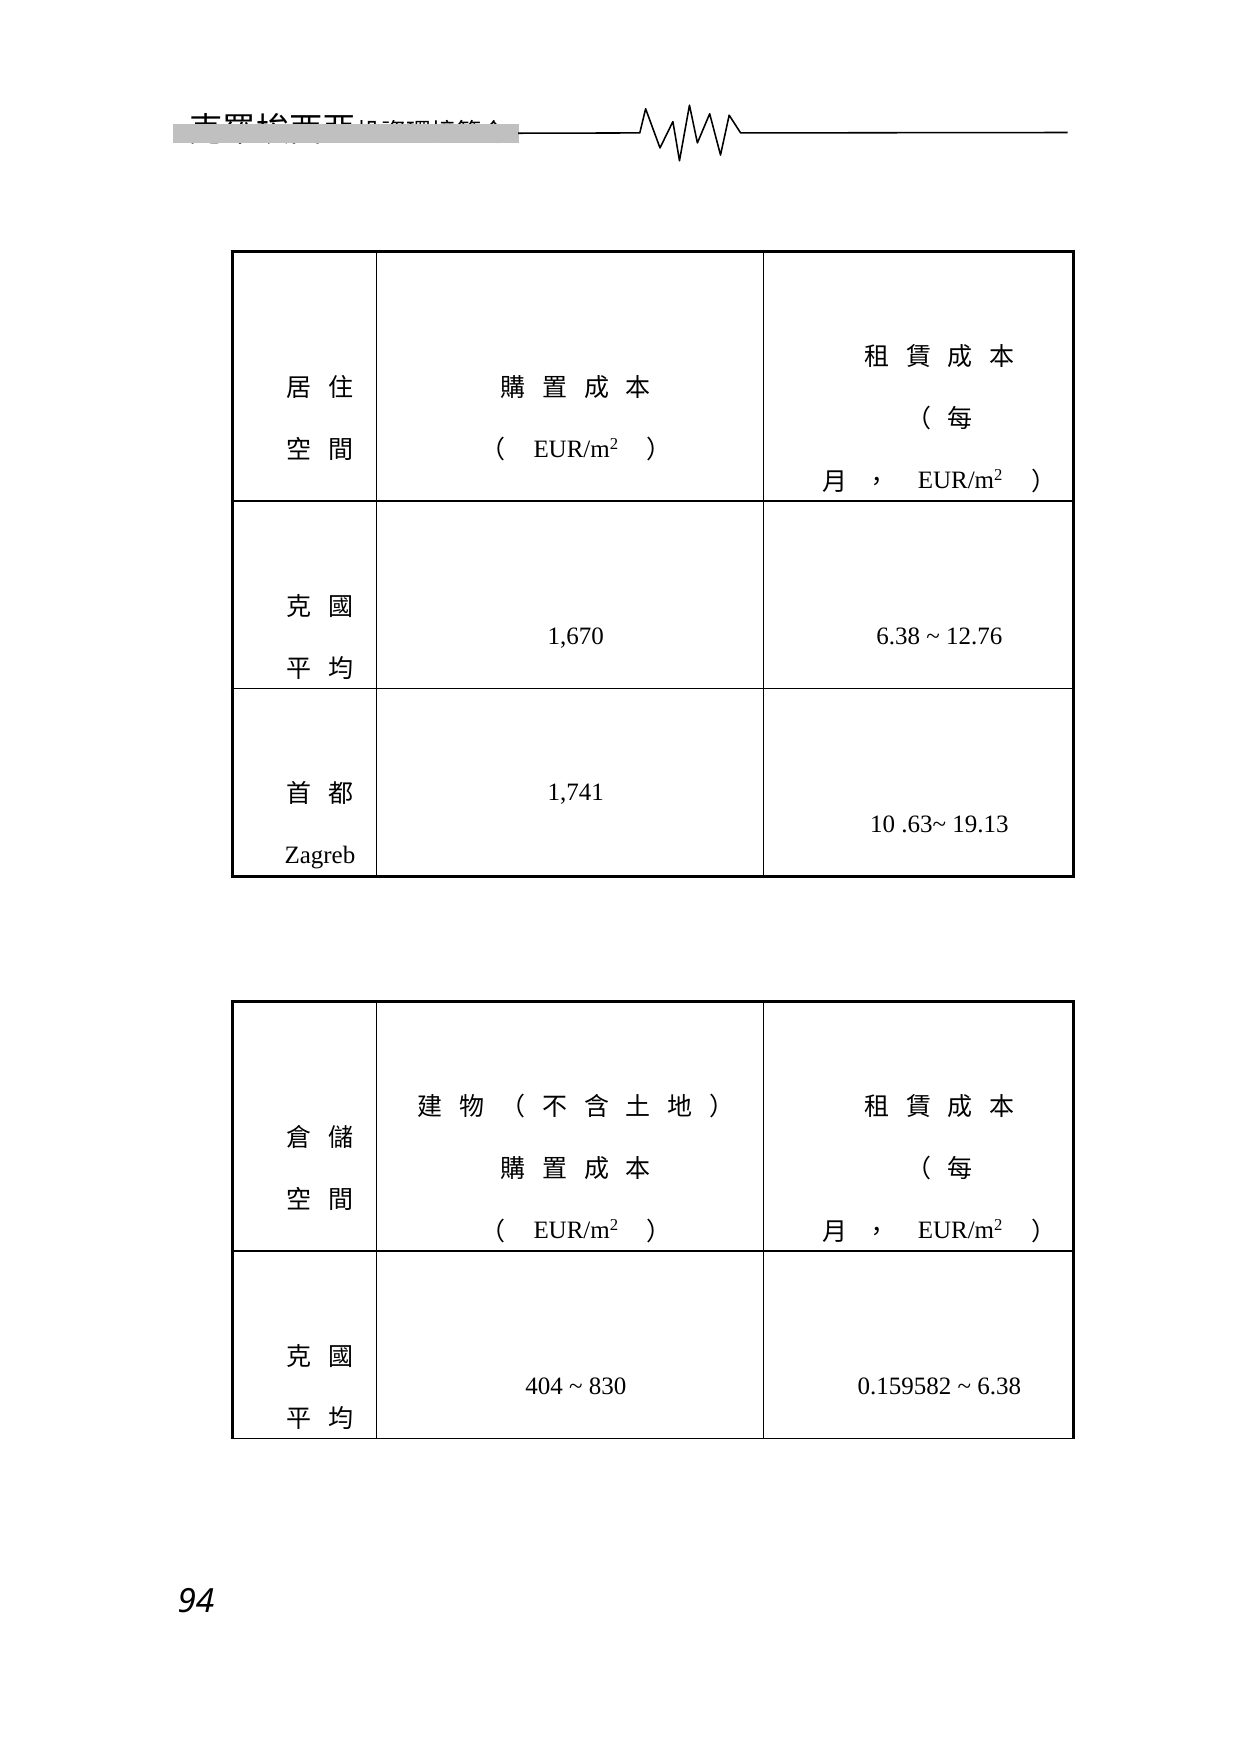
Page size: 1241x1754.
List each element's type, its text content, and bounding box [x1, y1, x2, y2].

table_header 租賃成本 （每月，EUR/m2） [764, 253, 1072, 500]
table_header 建物（不含土地）購置成本 （EUR/m2） [377, 1003, 763, 1250]
table_cell 1,741 [377, 689, 763, 875]
table_cell 404 ~ 830 [377, 1252, 763, 1438]
table_cell 6.38 ~ 12.76 [764, 502, 1072, 688]
table_cell 克國平均 [234, 1252, 376, 1438]
table_cell 10 .63~ 19.13 [764, 689, 1072, 875]
table_header 租賃成本 （每月，EUR/m2） [764, 1003, 1072, 1250]
table_cell 克國平均 [234, 502, 376, 688]
table_header 倉儲空間 [234, 1003, 376, 1250]
table_cell 1,670 [377, 502, 763, 688]
table_cell 首都Zagreb [234, 689, 376, 875]
table_header 購置成本（EUR/m2） [377, 253, 763, 500]
table_cell 0.159582 ~ 6.38 [764, 1252, 1072, 1438]
table_header 居住空間 [234, 253, 376, 500]
